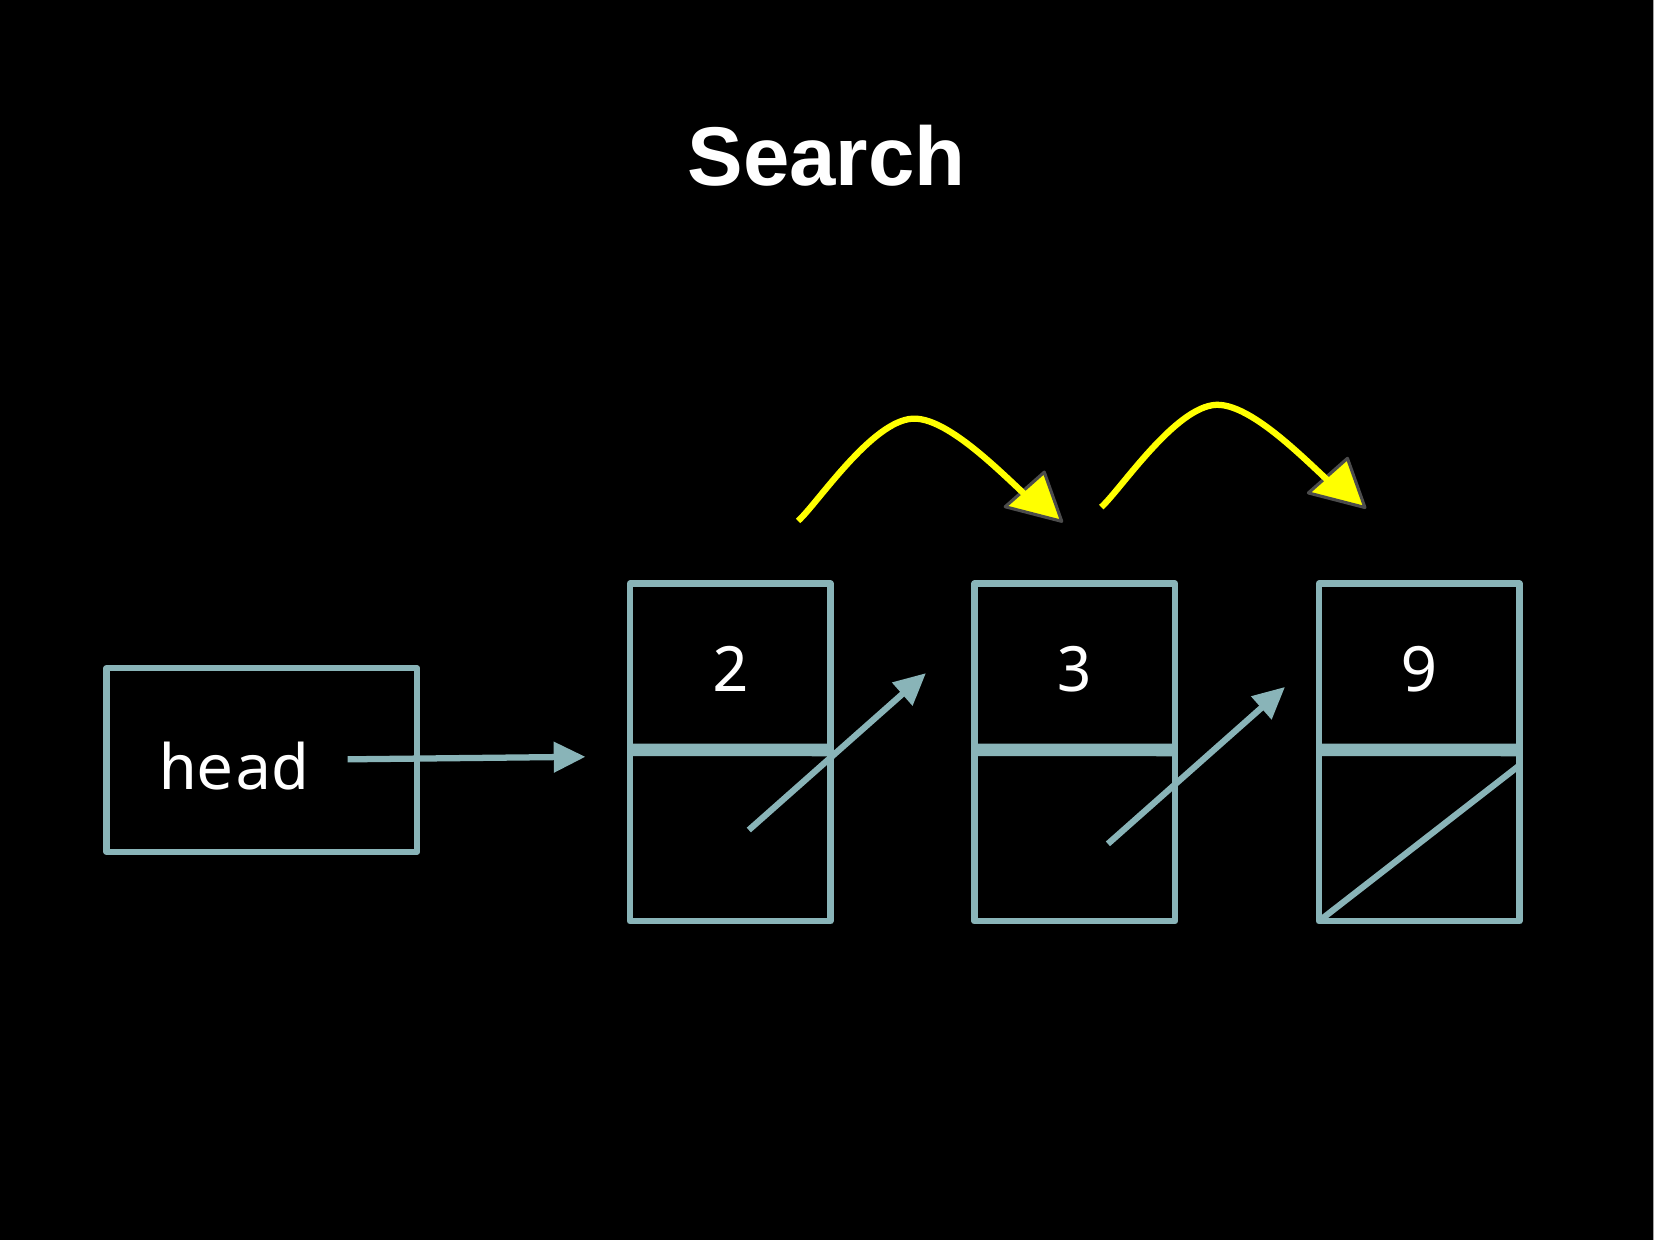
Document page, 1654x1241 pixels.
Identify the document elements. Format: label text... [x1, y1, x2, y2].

text_box 3 [1040, 613, 1136, 709]
text_box [1308, 458, 1365, 508]
text_box 9 [1385, 613, 1481, 709]
text_box 2 [696, 613, 792, 709]
text_box head [144, 712, 361, 808]
text_box Search [109, 46, 1545, 278]
text_box [1005, 472, 1062, 522]
